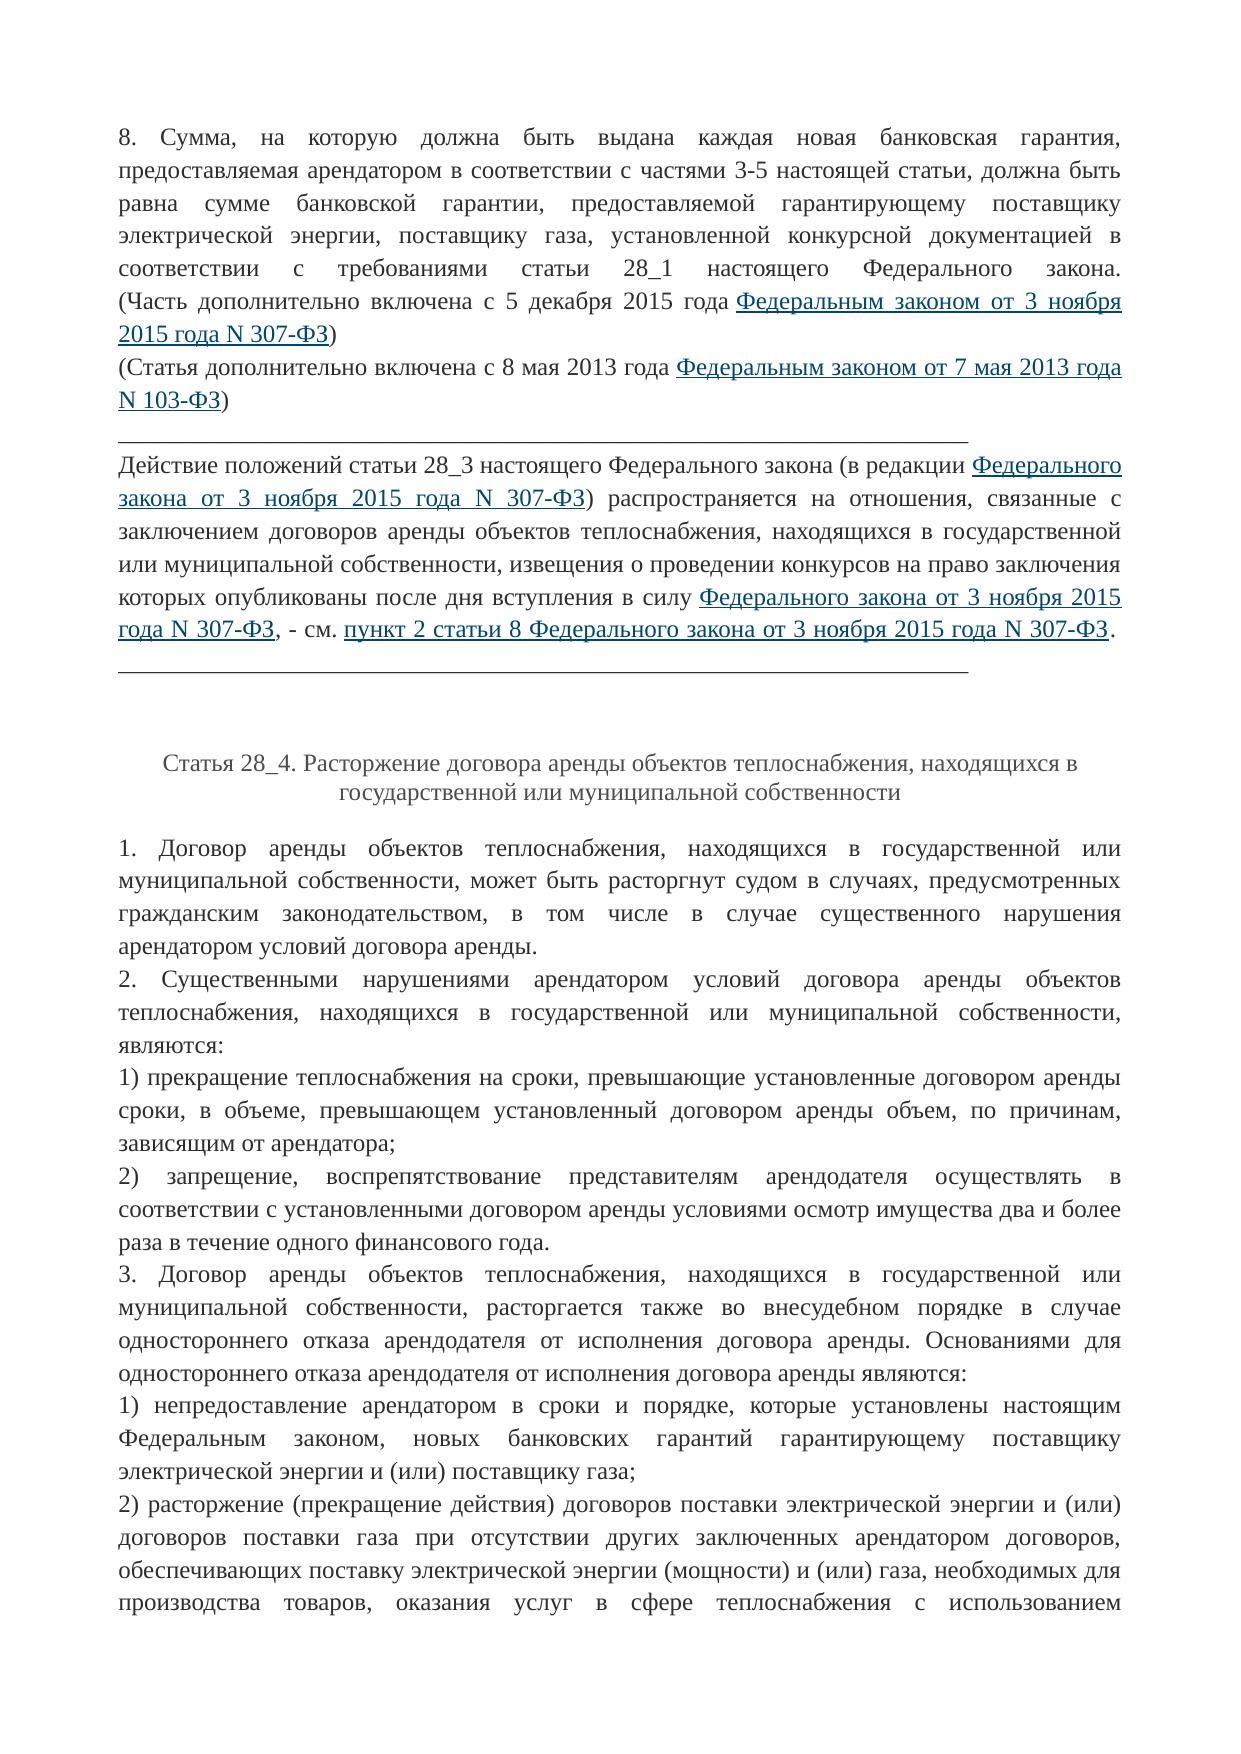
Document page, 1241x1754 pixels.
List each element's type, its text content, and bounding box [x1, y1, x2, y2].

text 8. Сумма, на которую должна быть выдана каждая новая банковская гарантия, предоставляемая арендатором в соответствии с частями 3-5 настоящей статьи, должна быть равна сумме банковской гарантии, предоставляемой гарантирующему поставщику электрической энергии, поставщику газа, установленной конкурсной документацией в соответствии с требованиями статьи 28_1 настоящего Федерального закона. (Часть дополнительно включена с 5 декабря 2015 года Федеральным законом от 3 ноября 2015 года N 307-ФЗ) [118, 118, 1122, 348]
text 2. Существенными нарушениями арендатором условий договора аренды объектов теплоснабжения, находящихся в государственной или муниципальной собственности, являются: [118, 960, 1122, 1058]
text 2) расторжение (прекращение действия) договоров поставки электрической энергии и (или) договоров поставки газа при отсутствии других заключенных арендатором договоров, обеспечивающих поставку электрической энергии (мощности) и (или) газа, необходимых для производства товаров, оказания услуг в сфере теплоснабжения с использованием [118, 1485, 1122, 1616]
text 2) запрещение, воспрепятствование представителям арендодателя осуществлять в соответствии с установленными договором аренды условиями осмотр имущества два и более раза в течение одного финансового года. [118, 1157, 1122, 1255]
text 3. Договор аренды объектов теплоснабжения, находящихся в государственной или муниципальной собственности, расторгается также во внесудебном порядке в случае одностороннего отказа арендодателя от исполнения договора аренды. Основаниями для одностороннего отказа арендодателя от исполнения договора аренды являются: [118, 1255, 1122, 1387]
text ____________________________________________________________________ Действие положений статьи 28_3 настоящего Федерального закона (в редакции Федерального закона от 3 ноября 2015 года N 307-ФЗ) распространяется на отношения, связанные с заключением договоров аренды объектов теплоснабжения, находящихся в государственной или муниципальной собственности, извещения о проведении конкурсов на право заключения которых опубликованы после дня вступления в силу Федерального закона от 3 ноября 2015 года N 307-ФЗ, - см. пункт 2 статьи 8 Федерального закона от 3 ноября 2015 года N 307-ФЗ. ____________________________________________________________________ [118, 413, 1122, 676]
text (Статья дополнительно включена с 8 мая 2013 года Федеральным законом от 7 мая 2013 года N 103-ФЗ) [118, 348, 1122, 413]
text 1) прекращение теплоснабжения на сроки, превышающие установленные договором аренды сроки, в объеме, превышающем установленный договором аренды объем, по причинам, зависящим от арендатора; [118, 1058, 1122, 1157]
subtitle Статья 28_4. Расторжение договора аренды объектов теплоснабжения, находящихся в государственной или муниципальной собственности [118, 748, 1122, 805]
text 1) непредоставление арендатором в сроки и порядке, которые установлены настоящим Федеральным законом, новых банковских гарантий гарантирующему поставщику электрической энергии и (или) поставщику газа; [118, 1387, 1122, 1485]
text 1. Договор аренды объектов теплоснабжения, находящихся в государственной или муниципальной собственности, может быть расторгнут судом в случаях, предусмотренных гражданским законодательством, в том числе в случае существенного нарушения арендатором условий договора аренды. [118, 829, 1122, 960]
